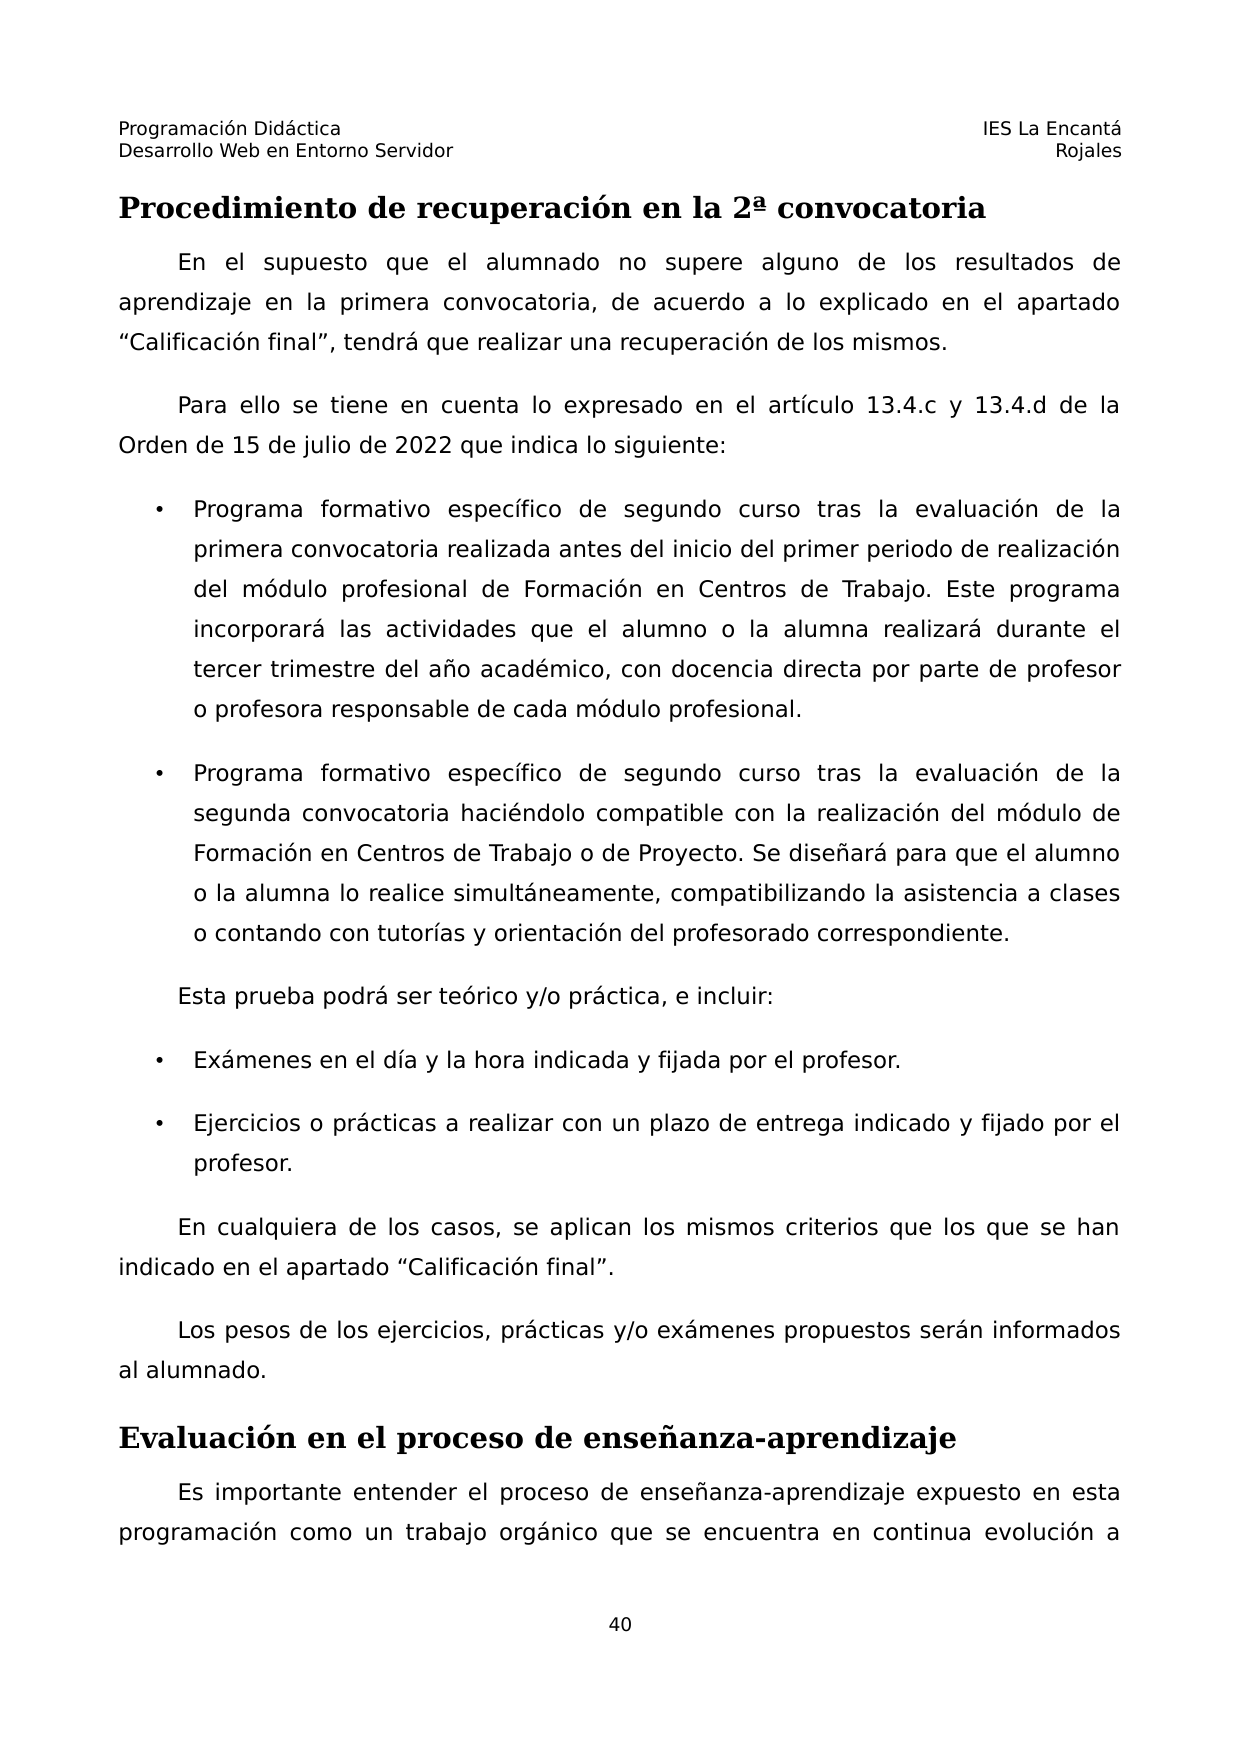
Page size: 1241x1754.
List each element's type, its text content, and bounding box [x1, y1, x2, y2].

text Esta prueba podrá ser teórico y/o práctica, e incluir: [118, 983, 1122, 1010]
list Programa formativo específico de segundo curso tras la evaluación de la primera convocatoria realizada antes del inicio del primer periodo de realización del módulo profesional de Formación en Centros de Trabajo. Este programa incorporará las actividades que el alumno o la alumna realizará durante el tercer trimestre del año académico, con docencia directa por parte de profesor o profesora responsable de cada módulo profesional. [156, 496, 1122, 723]
text Para ello se tiene en cuenta lo expresado en el artículo 13.4.c y 13.4.d de la Orden de 15 de julio de 2022 que indica lo siguiente: [118, 393, 1122, 459]
text Los pesos de los ejercicios, prácticas y/o exámenes propuestos serán informados al alumnado. [118, 1317, 1122, 1384]
text En cualquiera de los casos, se aplican los mismos criterios que los que se han indicado en el apartado “Calificación final”. [118, 1214, 1122, 1281]
subtitle Evaluación en el proceso de enseñanza-aprendizaje [118, 1421, 1122, 1455]
subtitle Procedimiento de recuperación en la 2ª convocatoria [118, 191, 1122, 226]
text Es importante entender el proceso de enseñanza-aprendizaje expuesto en esta programación como un trabajo orgánico que se encuentra en continua evolución a [118, 1479, 1122, 1546]
text En el supuesto que el alumnado no supere alguno de los resultados de aprendizaje en la primera convocatoria, de acuerdo a lo explicado en el apartado “Calificación final”, tendrá que realizar una recuperación de los mismos. [118, 249, 1122, 356]
list Ejercicios o prácticas a realizar con un plazo de entrega indicado y fijado por el profesor. [156, 1110, 1122, 1177]
list Programa formativo específico de segundo curso tras la evaluación de la segunda convocatoria haciéndolo compatible con la realización del módulo de Formación en Centros de Trabajo o de Proyecto. Se diseñará para que el alumno o la alumna lo realice simultáneamente, compatibilizando la asistencia a clases o contando con tutorías y orientación del profesorado correspondiente. [156, 760, 1122, 946]
list Exámenes en el día y la hora indicada y fijada por el profesor. [156, 1047, 1122, 1073]
